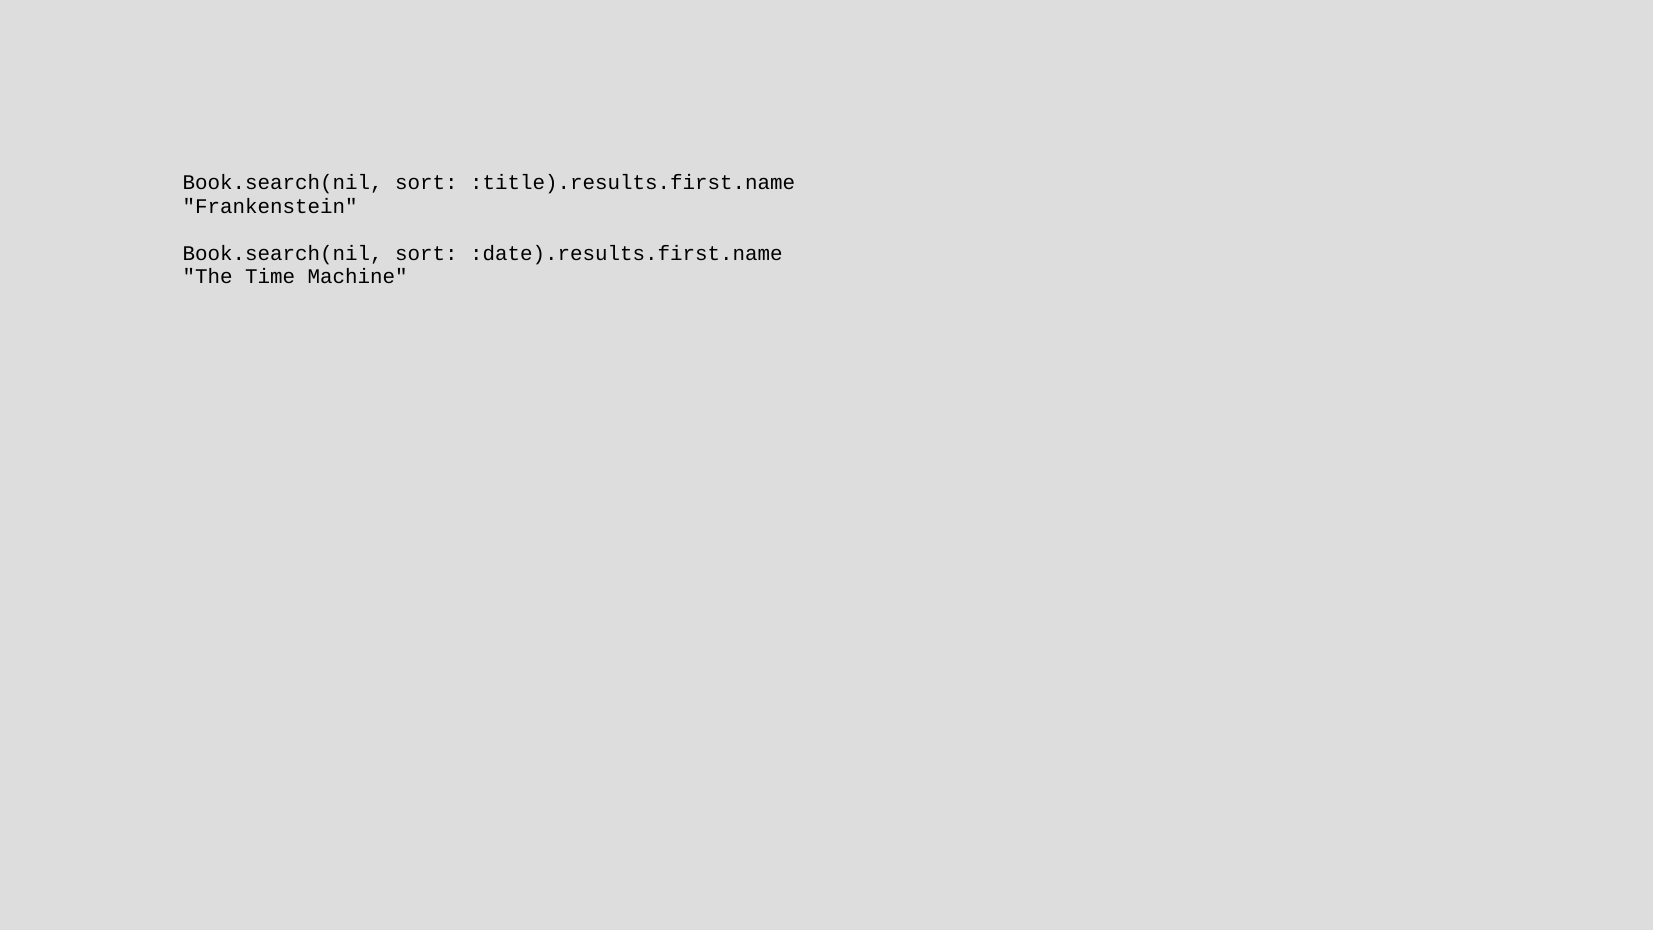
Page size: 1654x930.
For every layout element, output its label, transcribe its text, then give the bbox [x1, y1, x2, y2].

text_box Book.search(nil, sort: :title).results.first.name "Frankenstein" Book.search(nil, sort: :date).results.first.name "The Time Machine" [168, 165, 1426, 751]
